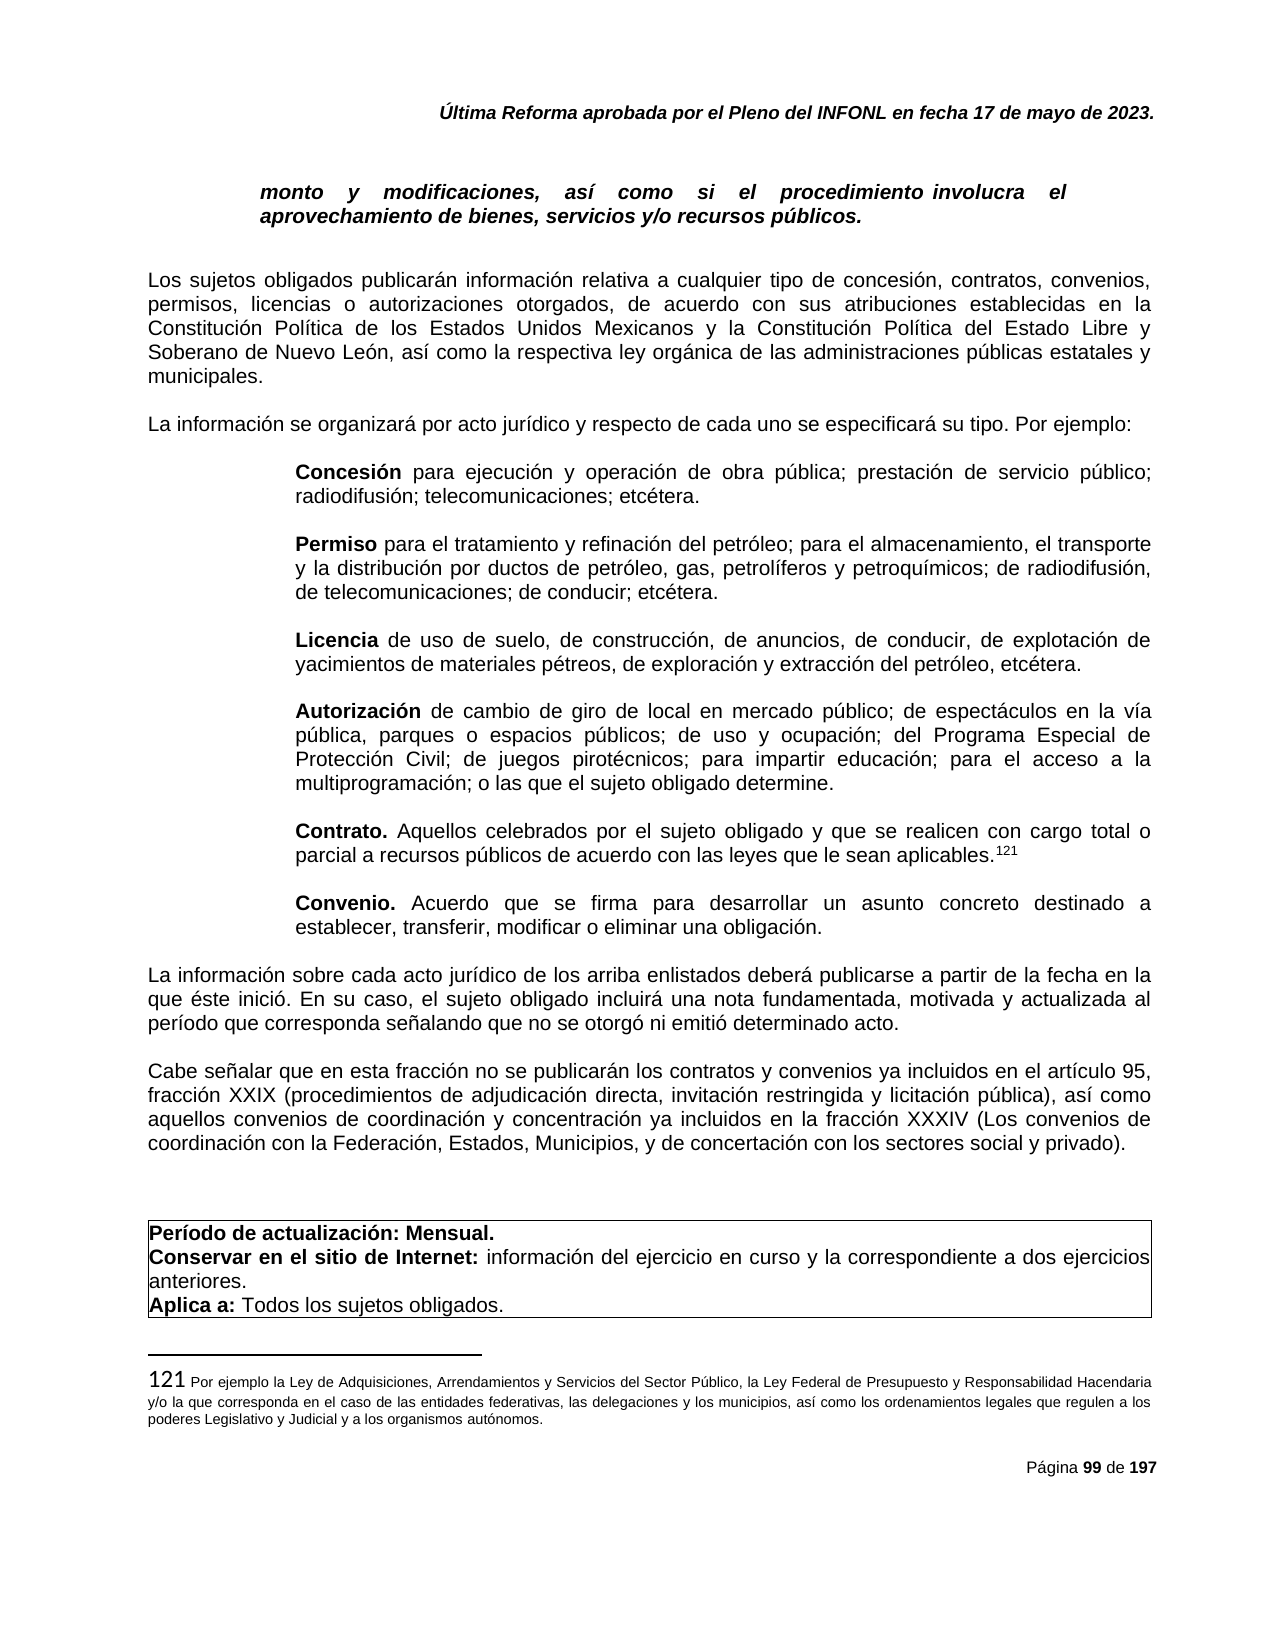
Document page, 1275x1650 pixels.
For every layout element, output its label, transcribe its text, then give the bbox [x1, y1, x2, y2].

text Los sujetos obligados publicarán información relativa a cualquier tipo de concesión, contratos, convenios, permisos, licencias o autorizaciones otorgados, de acuerdo con sus atribuciones establecidas en la Constitución Política de los Estados Unidos Mexicanos y la Constitución Política del Estado Libre y Soberano de Nuevo León, así como la respectiva ley orgánica de las administraciones públicas estatales y municipales. [148, 268, 1152, 388]
text Permiso para el tratamiento y refinación del petróleo; para el almacenamiento, el transporte y la distribución por ductos de petróleo, gas, petrolíferos y petroquímicos; de radiodifusión, de telecomunicaciones; de conducir; etcétera. [295, 532, 1152, 603]
text Contrato. Aquellos celebrados por el sujeto obligado y que se realicen con cargo total o parcial a recursos públicos de acuerdo con las leyes que le sean aplicables. [295, 819, 1152, 867]
text Convenio. Acuerdo que se firma para desarrollar un asunto concreto destinado a establecer, transferir, modificar o eliminar una obligación. [295, 891, 1152, 939]
text Aplica a: Todos los sujetos obligados. [149, 1292, 1151, 1317]
text Autorización de cambio de giro de local en mercado público; de espectáculos en la vía pública, parques o espacios públicos; de uso y ocupación; del Programa Especial de Protección Civil; de juegos pirotécnicos; para impartir educación; para el acceso a la multiprogramación; o las que el sujeto obligado determine. [295, 699, 1152, 795]
list Por ejemplo la Ley de Adquisiciones, Arrendamientos y Servicios del Sector Público, la Ley Federal de Presupuesto y Responsabilidad Hacendaria y/o la que corresponda en el caso de las entidades federativas, las delegaciones y los municipios, así como los ordenamientos legales que regulen a los poderes Legislativo y Judicial y a los organismos autónomos. [148, 1363, 1153, 1427]
text La información se organizará por acto jurídico y respecto de cada uno se especificará su tipo. Por ejemplo: [148, 412, 1152, 436]
text Licencia de uso de suelo, de construcción, de anuncios, de conducir, de explotación de yacimientos de materiales pétreos, de exploración y extracción del petróleo, etcétera. [295, 627, 1152, 675]
text La información sobre cada acto jurídico de los arriba enlistados deberá publicarse a partir de la fecha en la que éste inició. En su caso, el sujeto obligado incluirá una nota fundamentada, motivada y actualizada al período que corresponda señalando que no se otorgó ni emitió determinado acto. [148, 963, 1152, 1035]
text Período de actualización: Mensual. [149, 1221, 1151, 1244]
text Conservar en el sitio de Internet: información del ejercicio en curso y la correspondiente a dos ejercicios anteriores. [149, 1244, 1151, 1292]
text Cabe señalar que en esta fracción no se publicarán los contratos y convenios ya incluidos en el artículo 95, fracción XXIX (procedimientos de adjudicación directa, invitación restringida y licitación pública), así como aquellos convenios de coordinación y concentración ya incluidos en la fracción XXXIV (Los convenios de coordinación con la Federación, Estados, Municipios, y de concertación con los sectores social y privado). [148, 1059, 1152, 1154]
text monto y modificaciones, así como si el procedimiento involucra el aprovechamiento de bienes, servicios y/o recursos públicos. [185, 179, 1068, 227]
text Concesión para ejecución y operación de obra pública; prestación de servicio público; radiodifusión; telecomunicaciones; etcétera. [295, 460, 1152, 508]
